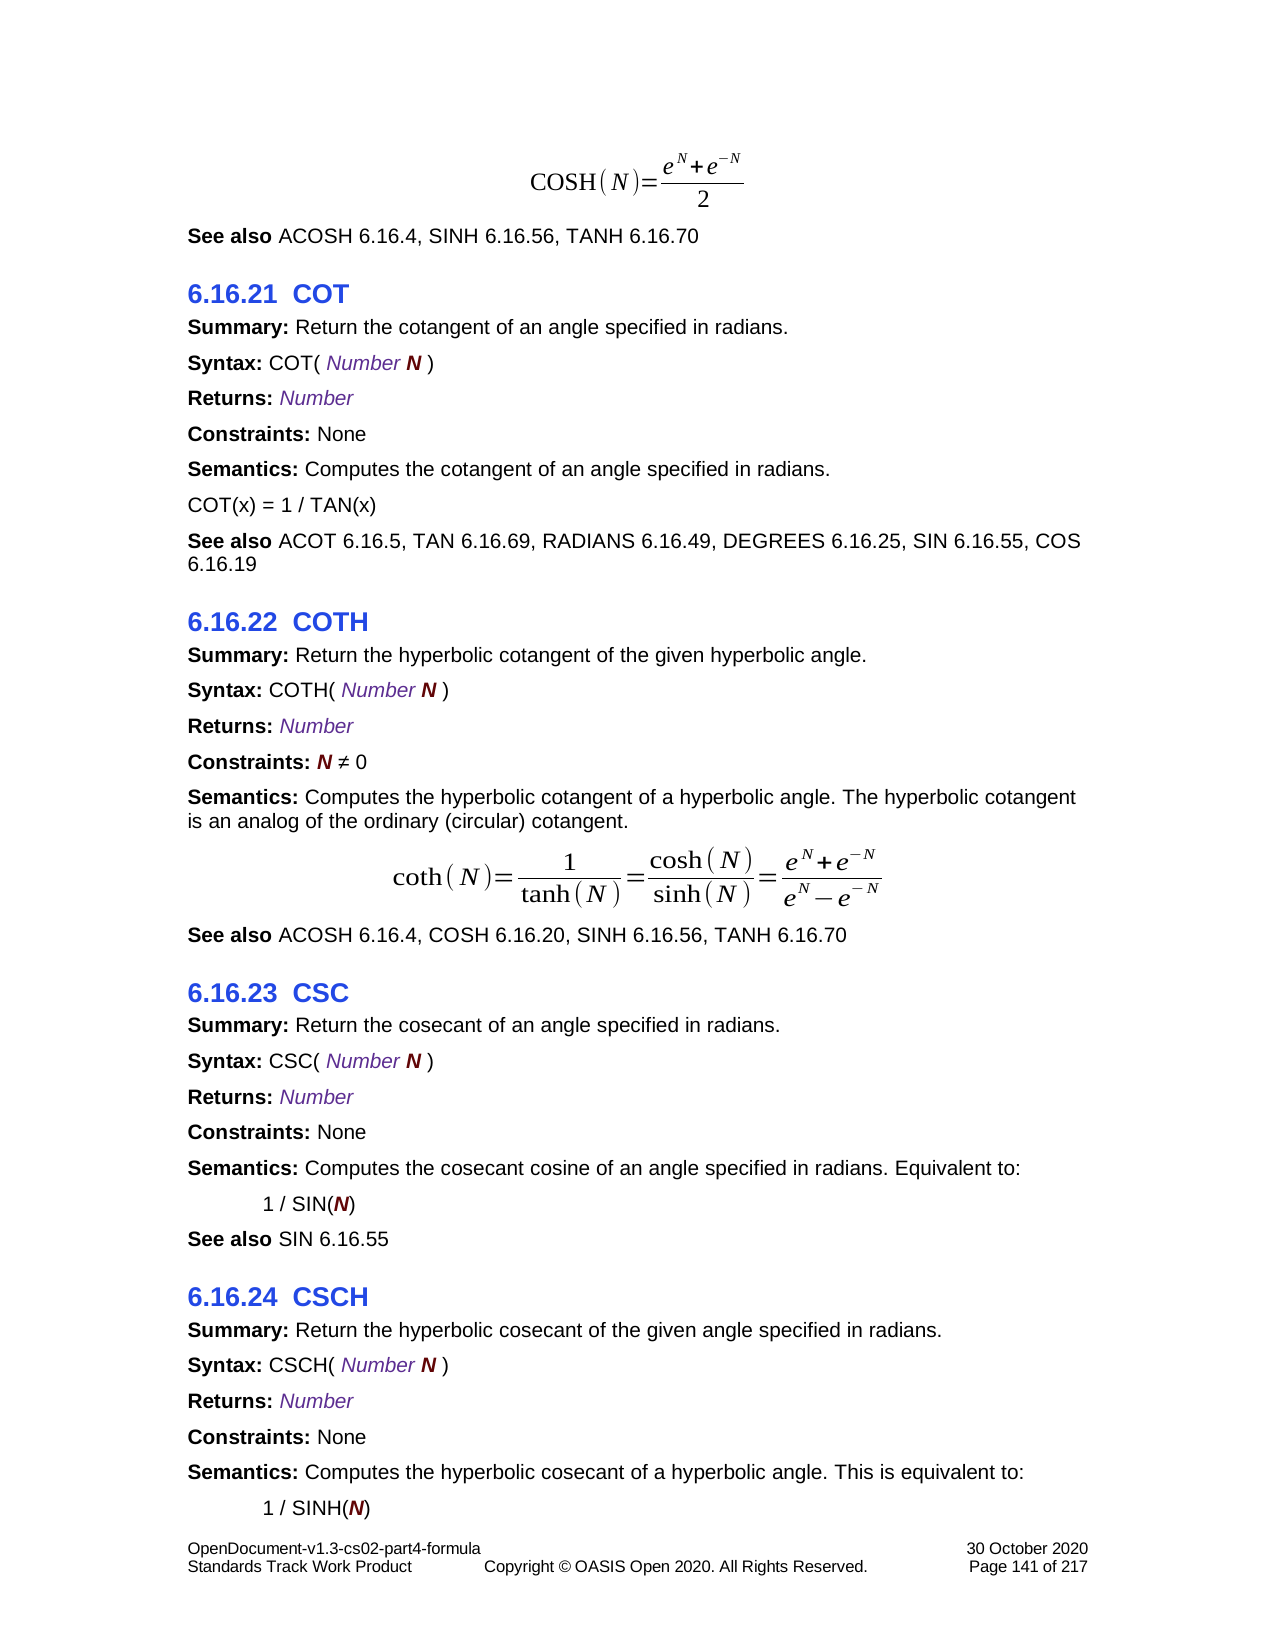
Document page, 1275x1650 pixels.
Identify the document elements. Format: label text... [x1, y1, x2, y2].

subtitle COTH [187, 607, 1088, 637]
subtitle COT [187, 279, 1088, 309]
text Returns: Number [187, 714, 1088, 738]
text Summary: Return the cosecant of an angle specified in radians. [187, 1014, 1088, 1037]
text Summary: Return the cotangent of an angle specified in radians. [187, 315, 1088, 339]
text Constraints: None [187, 1425, 1088, 1449]
text Returns: Number [187, 1389, 1088, 1413]
subtitle CSC [187, 978, 1088, 1008]
text Syntax: CSC( Number N ) [187, 1049, 1088, 1073]
text Semantics: Computes the cosecant cosine of an angle specified in radians. Equivalent to: [187, 1156, 1088, 1180]
text Constraints: None [187, 1121, 1088, 1144]
subtitle CSCH [187, 1282, 1088, 1312]
text Syntax: COT( Number N ) [187, 351, 1088, 374]
text Returns: Number [187, 1085, 1088, 1109]
text See also ACOSH 6.16.4, COSH 6.16.20, SINH 6.16.56, TANH 6.16.70 [187, 923, 1088, 947]
text Constraints: None [187, 422, 1088, 446]
text Returns: Number [187, 387, 1088, 410]
text COT(x) = 1 / TAN(x) [187, 493, 1088, 517]
text 1 / SINH(N) [187, 1496, 1088, 1520]
text Semantics: Computes the hyperbolic cosecant of a hyperbolic angle. This is equivalent to: [187, 1461, 1088, 1484]
text Summary: Return the hyperbolic cosecant of the given angle specified in radians. [187, 1318, 1088, 1342]
text See also SIN 6.16.55 [187, 1228, 1088, 1251]
text Syntax: COTH( Number N ) [187, 679, 1088, 702]
text See also ACOT 6.16.5, TAN 6.16.69, RADIANS 6.16.49, DEGREES 6.16.25, SIN 6.16.55, COS 6.16.19 [187, 529, 1088, 576]
text See also ACOSH 6.16.4, SINH 6.16.56, TANH 6.16.70 [187, 225, 1088, 248]
text 1 / SIN(N) [187, 1192, 1088, 1216]
text Semantics: Computes the cotangent of an angle specified in radians. [187, 458, 1088, 481]
text Constraints: N ≠ 0 [187, 750, 1088, 774]
text Summary: Return the hyperbolic cotangent of the given hyperbolic angle. [187, 643, 1088, 667]
text Syntax: CSCH( Number N ) [187, 1354, 1088, 1377]
text Semantics: Computes the hyperbolic cotangent of a hyperbolic angle. The hyperbolic cotangent is an analog of the ordinary (circular) cotangent. [187, 786, 1088, 833]
